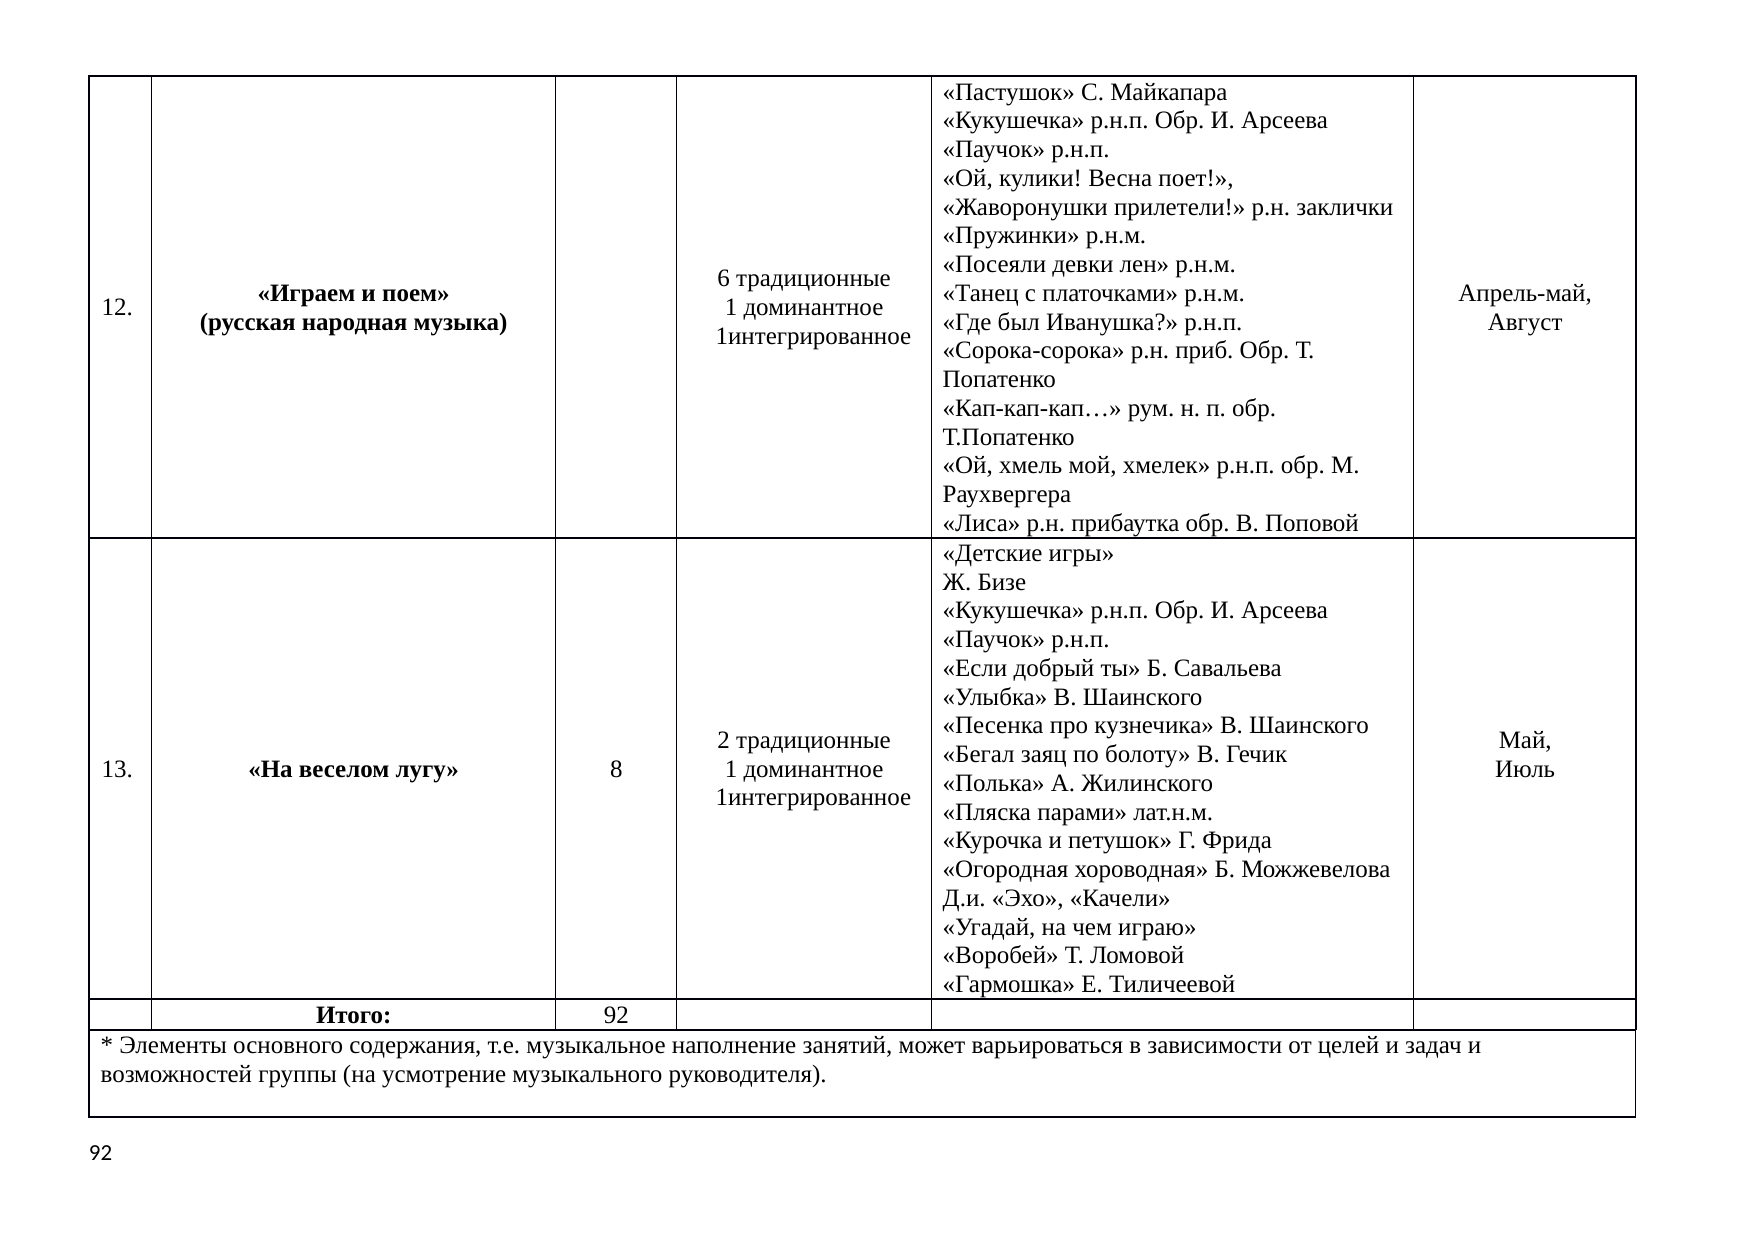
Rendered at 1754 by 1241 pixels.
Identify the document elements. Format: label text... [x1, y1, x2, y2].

table_cell [677, 1000, 931, 1028]
table_cell «Пастушок» С. Майкапара «Кукушечка» р.н.п. Обр. И. Арсеева «Паучок» р.н.п. «Ой, кулики! Весна поет!», «Жаворонушки прилетели!» р.н. заклички «Пружинки» р.н.м. «Посеяли девки лен» р.н.м. «Танец с платочками» р.н.м. «Где был Иванушка?» р.н.п. «Сорока-сорока» р.н. приб. Обр. Т. Попатенко «Кап-кап-кап…» рум. н. п. обр. Т.Попатенко «Ой, хмель мой, хмелек» р.н.п. обр. М. Раухвергера «Лиса» р.н. прибаутка обр. В. Поповой [932, 77, 1413, 537]
table_cell [90, 77, 151, 537]
table_cell [1414, 1000, 1635, 1028]
table_cell Итого: [152, 1000, 555, 1028]
table_cell 6 традиционные 1 доминантное 1интегрированное [677, 77, 931, 537]
table_cell Май, Июль [1414, 539, 1635, 998]
table_cell «На веселом лугу» [152, 539, 555, 998]
table_cell «Играем и поем» (русская народная музыка) [152, 77, 555, 537]
table_cell [90, 539, 151, 998]
table_cell Апрель-май, Август [1414, 77, 1635, 537]
table_cell [932, 1000, 1413, 1028]
table_cell «Детские игры» Ж. Бизе «Кукушечка» р.н.п. Обр. И. Арсеева «Паучок» р.н.п. «Если добрый ты» Б. Савальева «Улыбка» В. Шаинского «Песенка про кузнечика» В. Шаинского «Бегал заяц по болоту» В. Гечик «Полька» А. Жилинского «Пляска парами» лат.н.м. «Курочка и петушок» Г. Фрида «Огородная хороводная» Б. Можжевелова Д.и. «Эхо», «Качели» «Угадай, на чем играю» «Воробей» Т. Ломовой «Гармошка» Е. Тиличеевой [932, 539, 1413, 998]
table_cell 92 [556, 1000, 676, 1028]
table_cell 8 [556, 539, 676, 998]
table_cell * Элементы основного содержания, т.е. музыкальное наполнение занятий, может варьироваться в зависимости от целей и задач и возможностей группы (на усмотрение музыкального руководителя). [90, 1031, 1635, 1116]
table_cell 2 традиционные 1 доминантное 1интегрированное [677, 539, 931, 998]
table_cell [556, 77, 676, 537]
table_cell [90, 1000, 151, 1028]
